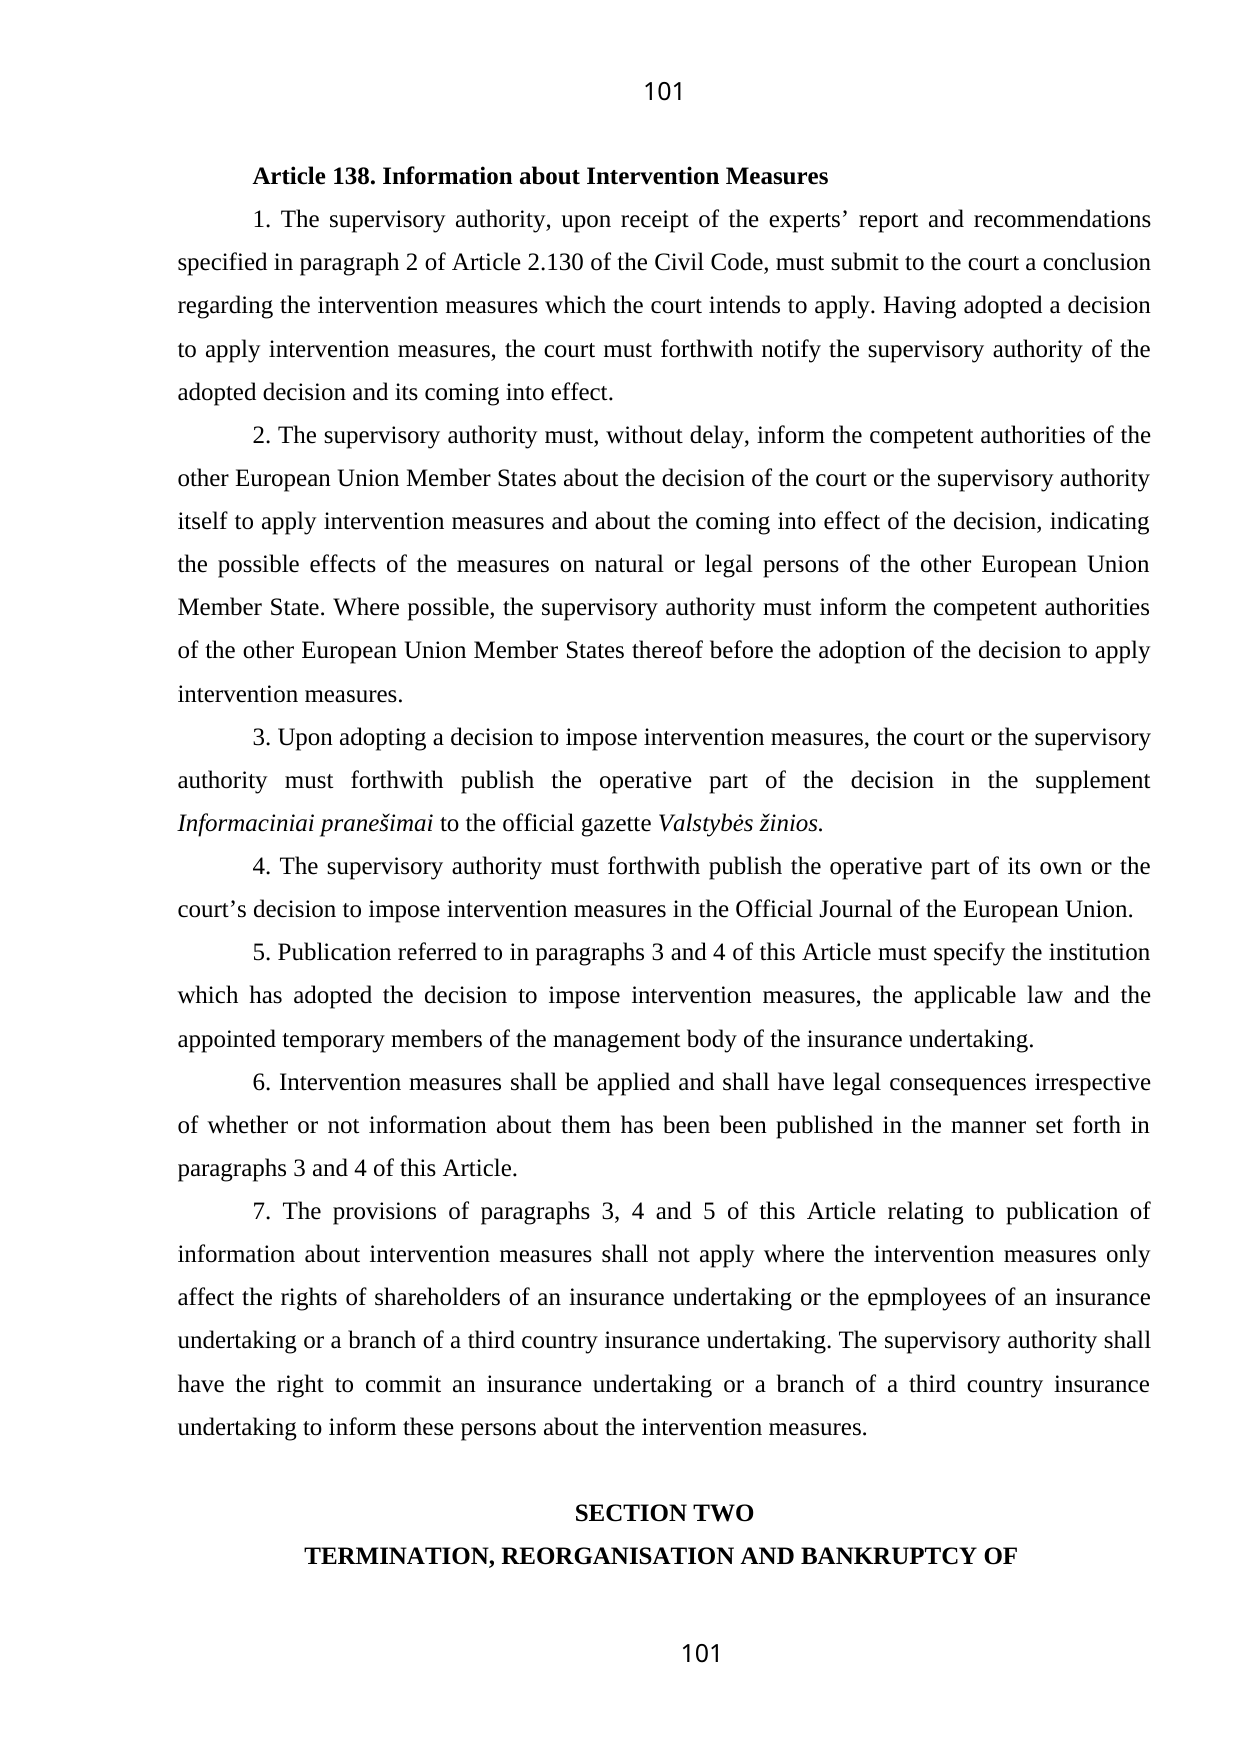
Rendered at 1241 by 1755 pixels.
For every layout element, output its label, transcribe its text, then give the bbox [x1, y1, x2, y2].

text 6. Intervention measures shall be applied and shall have legal consequences irrespective of whether or not information about them has been been published in the manner set forth in paragraphs 3 and 4 of this Article. [177, 1067, 1152, 1182]
text 7. The provisions of paragraphs 3, 4 and 5 of this Article relating to publication of information about intervention measures shall not apply where the intervention measures only affect the rights of shareholders of an insurance undertaking or the epmployees of an insurance undertaking or a branch of a third country insurance undertaking. The supervisory authority shall have the right to commit an insurance undertaking or a branch of a third country insurance undertaking to inform these persons about the intervention measures. [177, 1196, 1152, 1441]
text 2. The supervisory authority must, without delay, inform the competent authorities of the other European Union Member States about the decision of the court or the supervisory authority itself to apply intervention measures and about the coming into effect of the decision, indicating the possible effects of the measures on natural or legal persons of the other European Union Member State. Where possible, the supervisory authority must inform the competent authorities of the other European Union Member States thereof before the adoption of the decision to apply intervention measures. [177, 420, 1152, 707]
text 1. The supervisory authority, upon receipt of the experts’ report and recommendations specified in paragraph 2 of Article 2.130 of the Civil Code, must submit to the court a conclusion regarding the intervention measures which the court intends to apply. Having adopted a decision to apply intervention measures, the court must forthwith notify the supervisory authority of the adopted decision and its coming into effect. [177, 204, 1152, 406]
text Article 138. Information about Intervention Measures [177, 161, 1152, 190]
text 3. Upon adopting a decision to impose intervention measures, the court or the supervisory authority must forthwith publish the operative part of the decision in the supplement Informaciniai pranešimai to the official gazette Valstybės žinios. [177, 722, 1152, 837]
text 5. Publication referred to in paragraphs 3 and 4 of this Article must specify the institution which has adopted the decision to impose intervention measures, the applicable law and the appointed temporary members of the management body of the insurance undertaking. [177, 937, 1152, 1052]
text TERMINATION, REORGANISATION AND BANKRUPTCY OF [177, 1541, 1152, 1570]
text 4. The supervisory authority must forthwith publish the operative part of its own or the court’s decision to impose intervention measures in the Official Journal of the European Union. [177, 851, 1152, 923]
text SECTION TWO [177, 1498, 1152, 1527]
